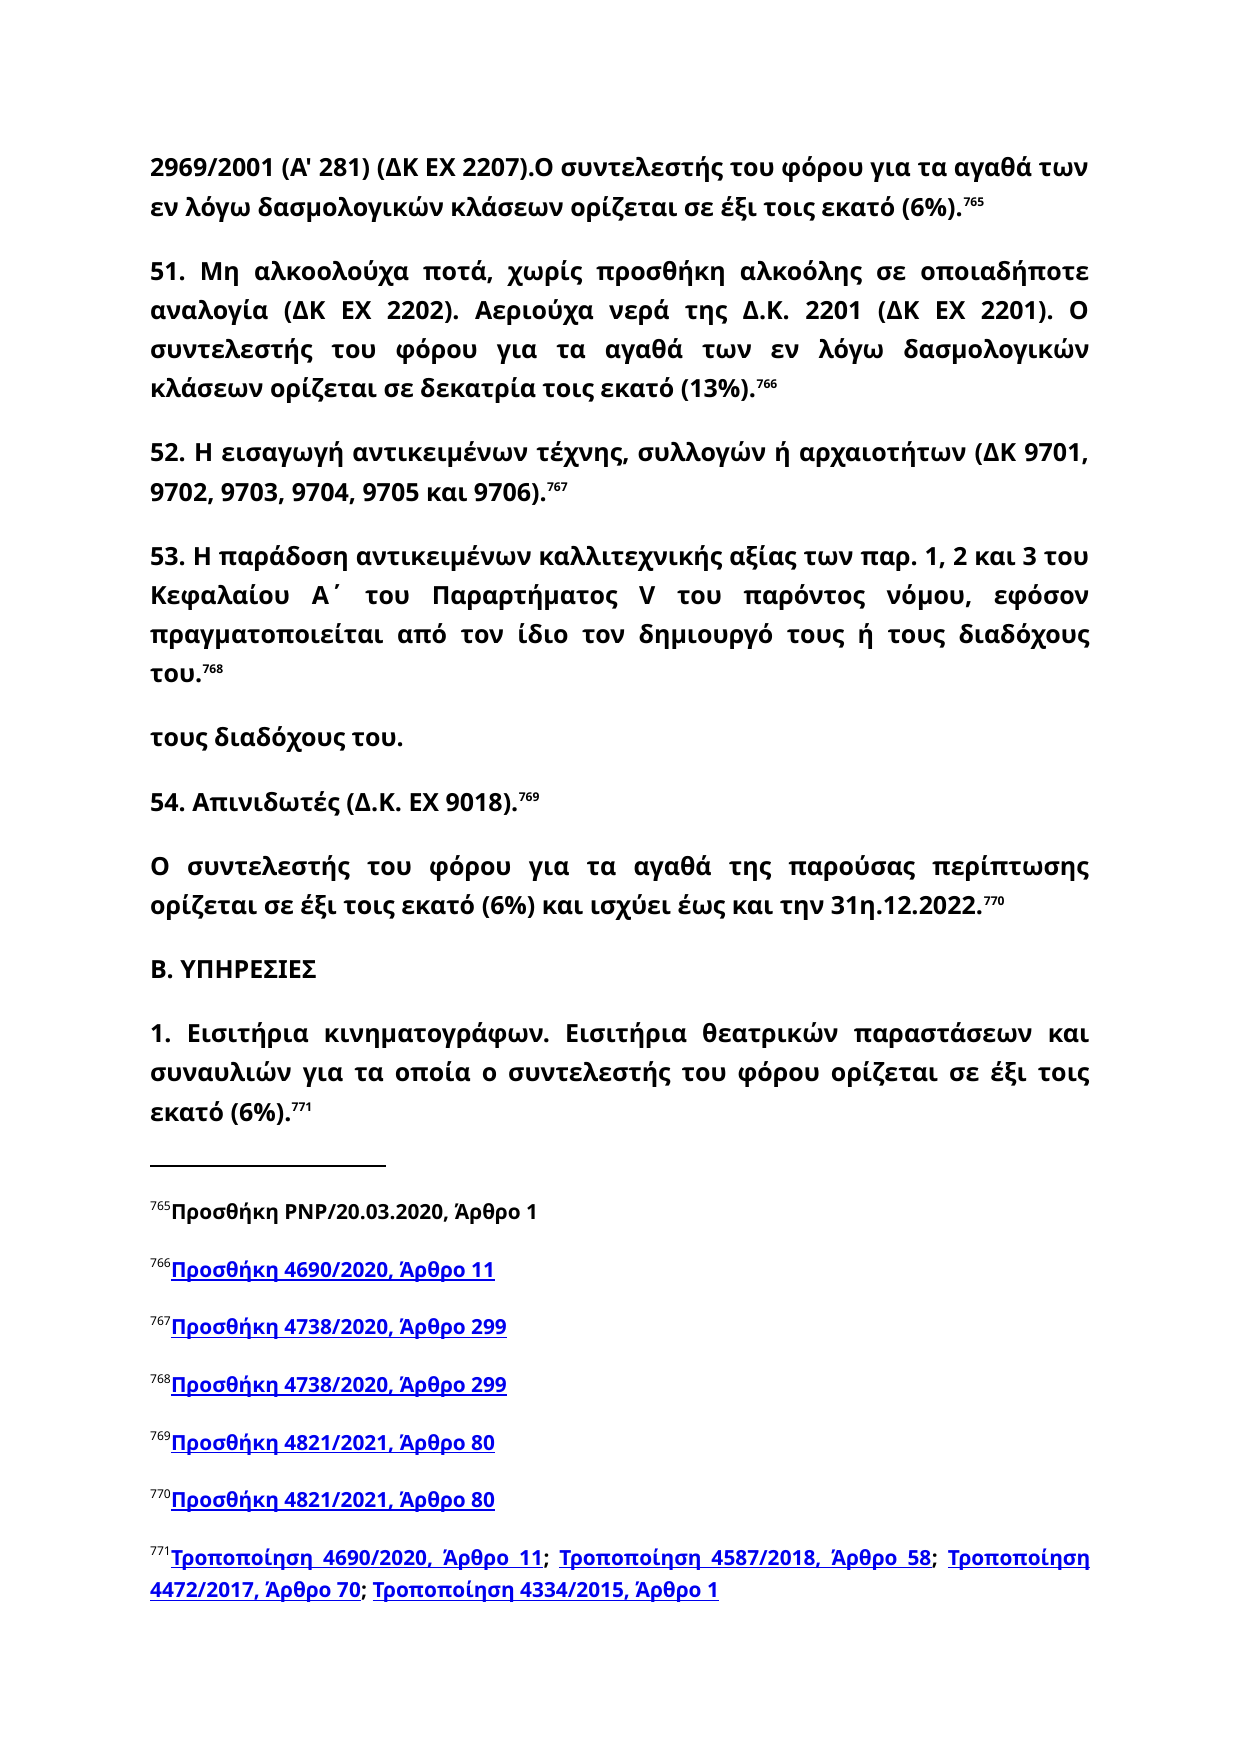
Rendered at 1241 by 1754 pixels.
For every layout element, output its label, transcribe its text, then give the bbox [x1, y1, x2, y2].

text 2969/2001 (Α' 281) (ΔΚ ΕΧ 2207).Ο συντελεστής του φόρου για τα αγαθά των εν λόγω δασμολογικών κλάσεων ορίζεται σε έξι τοις εκατό (6%). [150, 150, 1090, 223]
text 53. Η παράδοση αντικειμένων καλλιτεχνικής αξίας των παρ. 1, 2 και 3 του Κεφαλαίου Α΄ του Παραρτήματος V του παρόντος νόμου, εφόσον πραγματοποιείται από τον ίδιο τον δημιουργό τους ή τους διαδόχους του. [150, 538, 1090, 690]
text Προσθήκη PNP/20.03.2020, Άρθρο 1 [150, 1197, 1090, 1226]
text Προσθήκη 4821/2021, Άρθρο 80 [150, 1428, 1090, 1456]
text 1. Εισιτήρια κινηματογράφων. Εισιτήρια θεατρικών παραστάσεων και συναυλιών για τα οποία ο συντελεστής του φόρου ορίζεται σε έξι τοις εκατό (6%). [150, 1016, 1090, 1128]
text Β. ΥΠΗΡΕΣΙΕΣ [150, 952, 1090, 986]
text τους διαδόχους του. [150, 720, 1090, 754]
text Τροποποίηση 4690/2020, Άρθρο 11; Τροποποίηση 4587/2018, Άρθρο 58; Τροποποίηση 4472/2017, Άρθρο 70; Τροποποίηση 4334/2015, Άρθρο 1 [150, 1543, 1090, 1604]
text 54. Απινιδωτές (Δ.Κ. ΕΧ 9018). [150, 784, 1090, 818]
text Ο συντελεστής του φόρου για τα αγαθά της παρούσας περίπτωσης ορίζεται σε έξι τοις εκατό (6%) και ισχύει έως και την 31η.12.2022. [150, 848, 1090, 922]
text Προσθήκη 4738/2020, Άρθρο 299 [150, 1370, 1090, 1398]
text Προσθήκη 4690/2020, Άρθρο 11 [150, 1255, 1090, 1283]
text Προσθήκη 4738/2020, Άρθρο 299 [150, 1312, 1090, 1341]
text 51. Μη αλκοολούχα ποτά, χωρίς προσθήκη αλκοόλης σε οποιαδήποτε αναλογία (ΔΚ ΕΧ 2202). Αεριούχα νερά της Δ.Κ. 2201 (ΔΚ ΕΧ 2201). Ο συντελεστής του φόρου για τα αγαθά των εν λόγω δασμολογικών κλάσεων ορίζεται σε δεκατρία τοις εκατό (13%). [150, 253, 1090, 405]
text Προσθήκη 4821/2021, Άρθρο 80 [150, 1485, 1090, 1514]
text 52. Η εισαγωγή αντικειμένων τέχνης, συλλογών ή αρχαιοτήτων (ΔΚ 9701, 9702, 9703, 9704, 9705 και 9706). [150, 435, 1090, 508]
